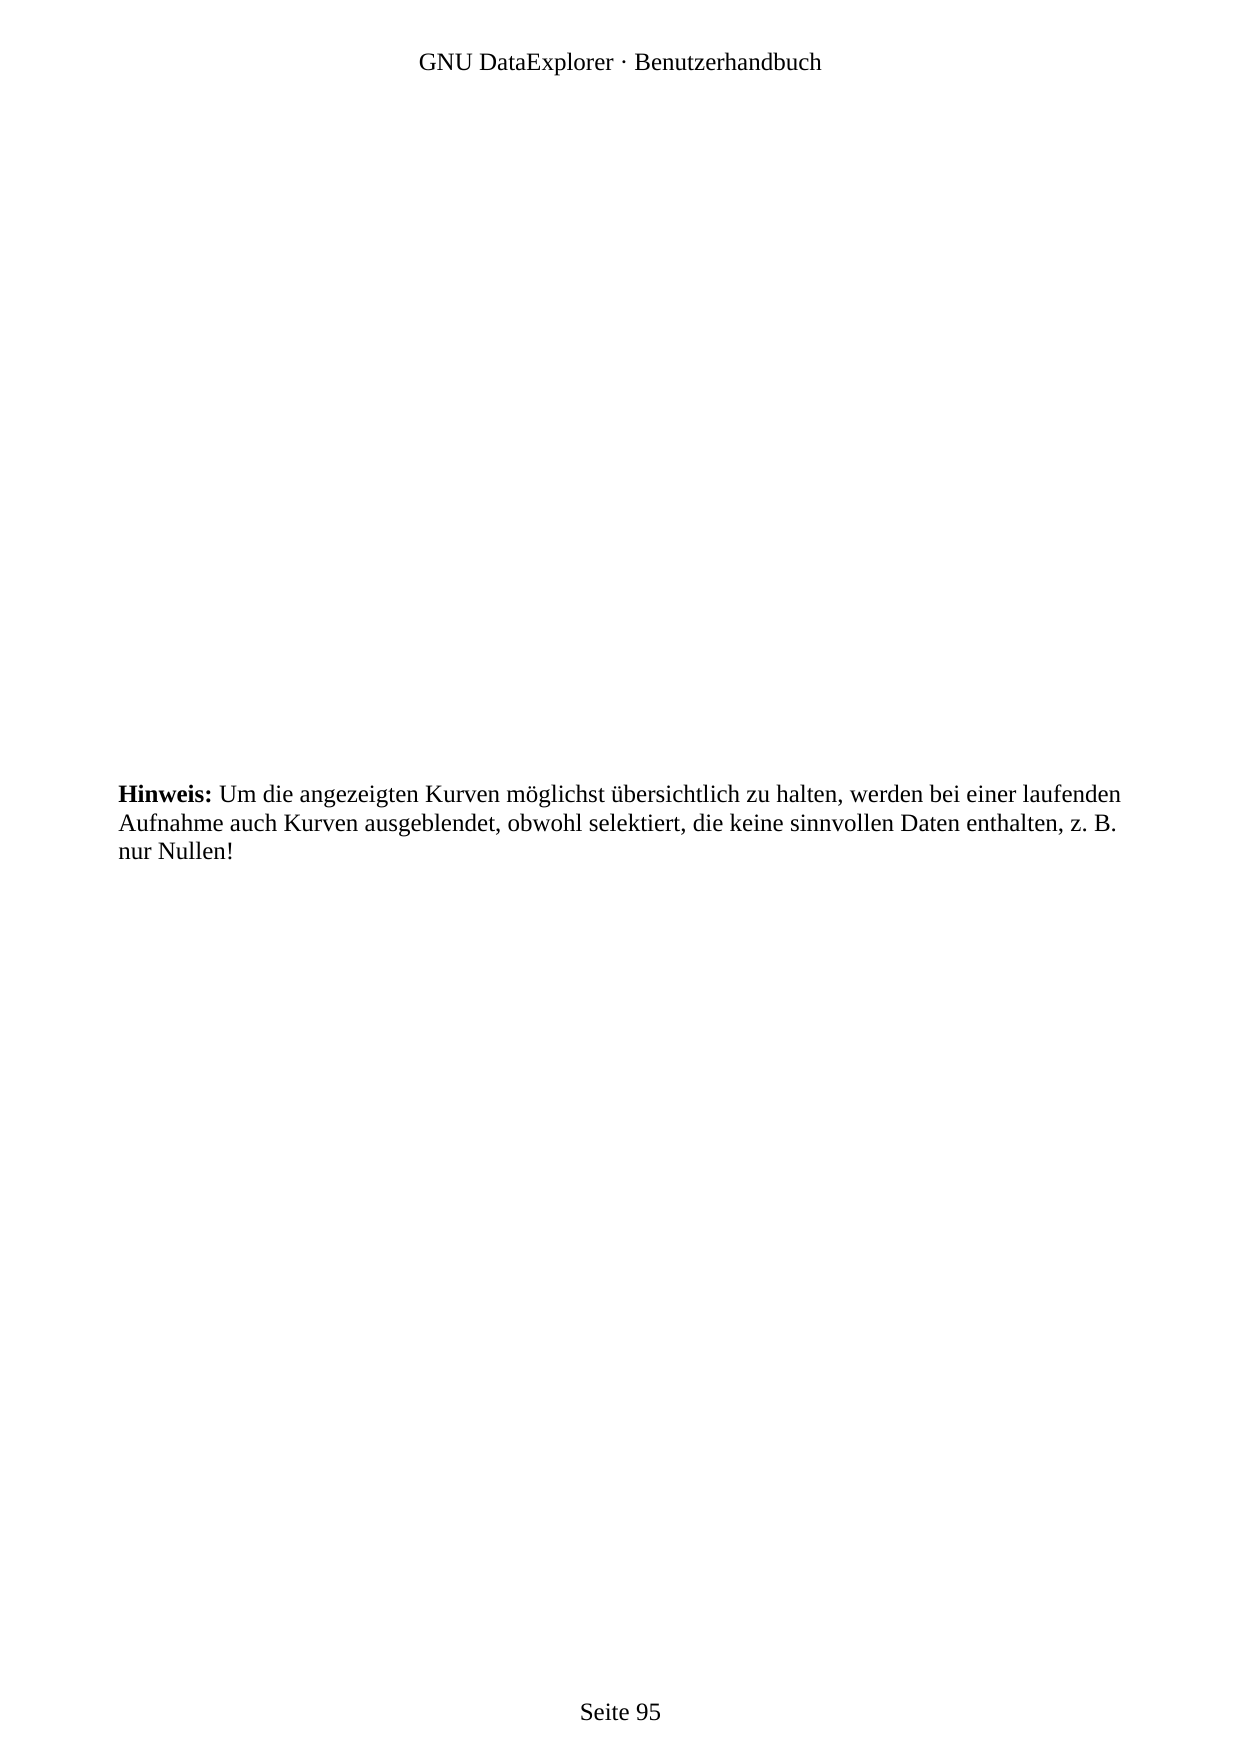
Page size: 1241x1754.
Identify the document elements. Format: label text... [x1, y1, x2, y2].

text Hinweis: Um die angezeigten Kurven möglichst übersichtlich zu halten, werden bei einer laufenden Aufnahme auch Kurven ausgeblendet, obwohl selektiert, die keine sinnvollen Daten enthalten, z. B. nur Nullen! [118, 779, 1122, 865]
